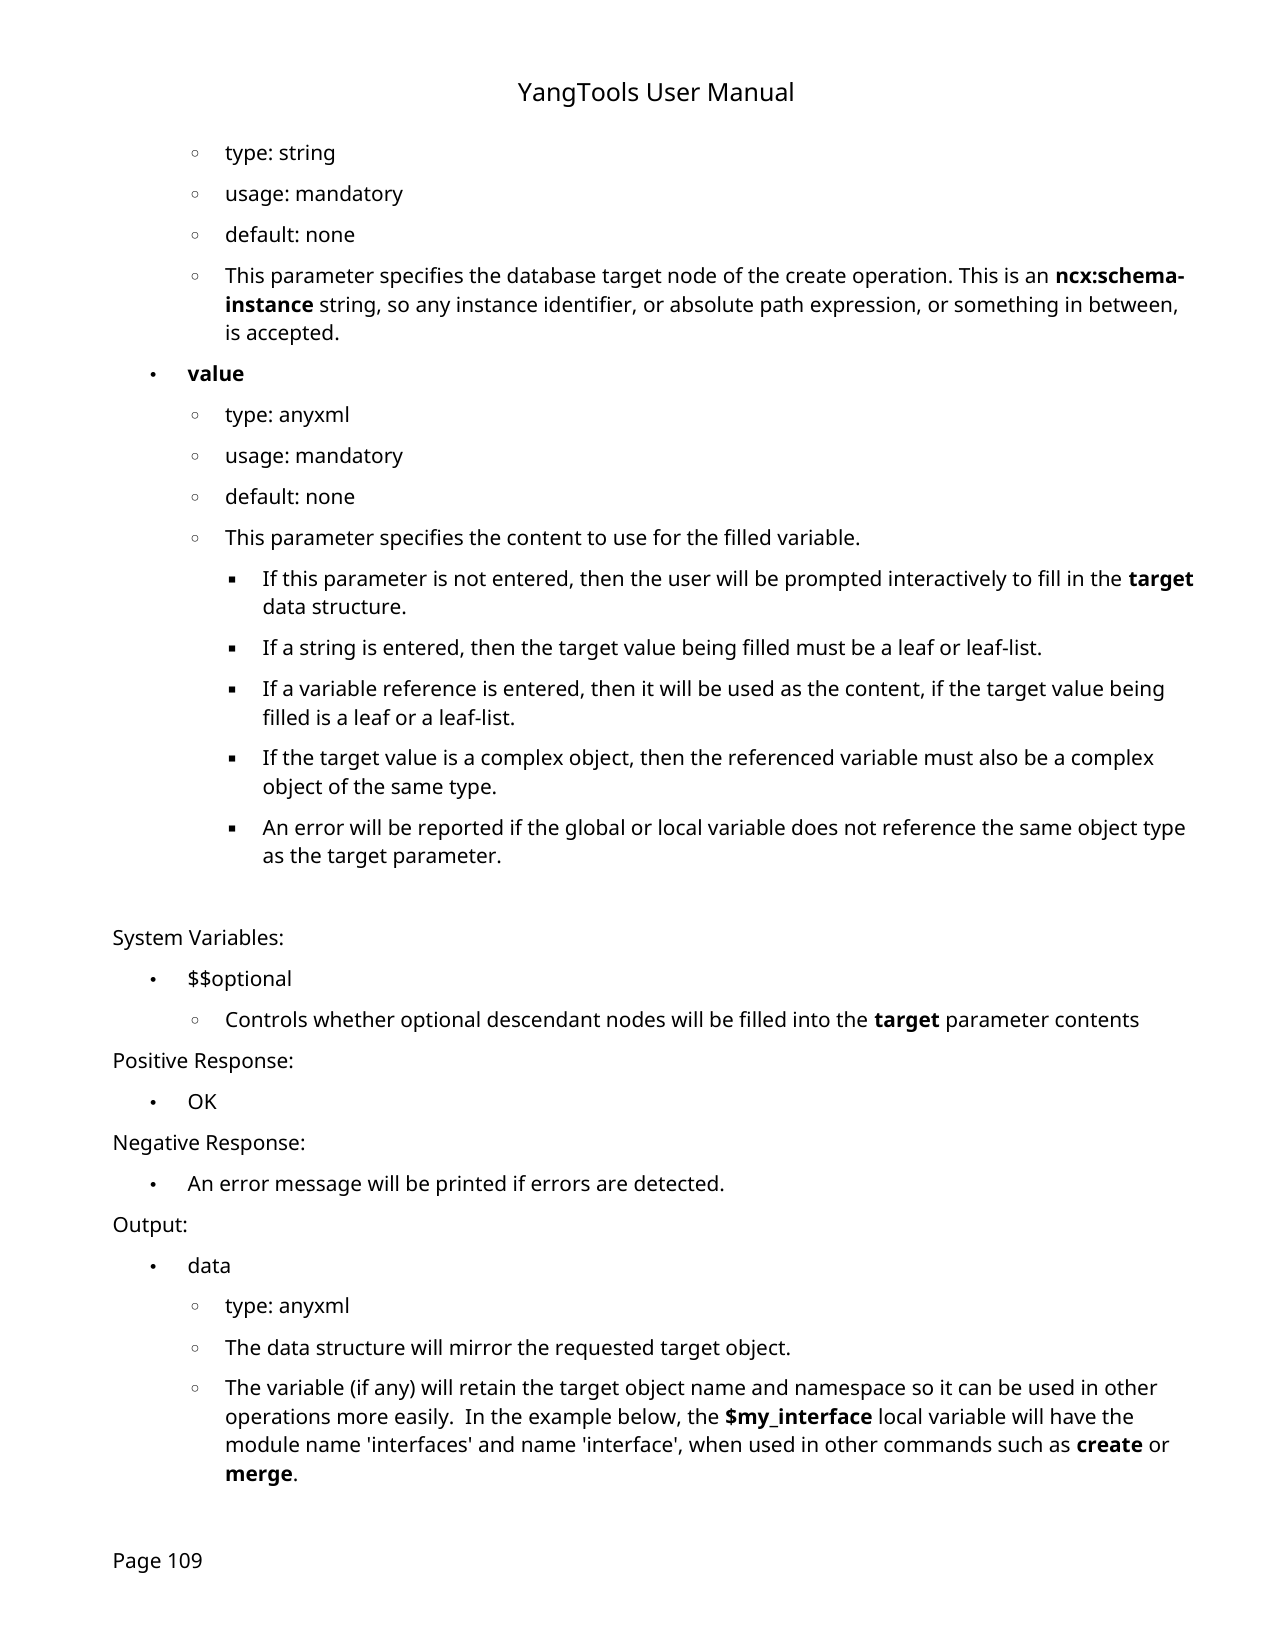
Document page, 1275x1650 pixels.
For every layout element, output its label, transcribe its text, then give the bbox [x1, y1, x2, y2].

list type: anyxml [187, 1292, 1200, 1320]
list default: none [187, 220, 1200, 249]
list data [150, 1251, 1200, 1279]
text Negative Response: [112, 1128, 1200, 1156]
list If a string is entered, then the target value being filled must be a leaf or leaf-list. [225, 633, 1200, 662]
list If a variable reference is entered, then it will be used as the content, if the target value being filled is a leaf or a leaf-list. [225, 674, 1200, 731]
list This parameter specifies the database target node of the create operation. This is an ncx:schema-instance string, so any instance identifier, or absolute path expression, or something in between, is accepted. [187, 261, 1200, 347]
list This parameter specifies the content to use for the filled variable. [187, 523, 1200, 551]
list If the target value is a complex object, then the referenced variable must also be a complex object of the same type. [225, 743, 1200, 800]
list type: string [187, 138, 1200, 167]
list type: anyxml [187, 400, 1200, 428]
list The variable (if any) will retain the target object name and namespace so it can be used in other operations more easily. In the example below, the $my_interface local variable will have the module name 'interfaces' and name 'interface', when used in other commands such as create or merge. [187, 1373, 1200, 1487]
list usage: mandatory [187, 441, 1200, 469]
list default: none [187, 482, 1200, 510]
text Output: [112, 1210, 1200, 1238]
list Controls whether optional descendant nodes will be filled into the target parameter contents [187, 1005, 1200, 1033]
list If this parameter is not entered, then the user will be prompted interactively to fill in the target data structure. [225, 564, 1200, 621]
text Positive Response: [112, 1046, 1200, 1074]
list OK [150, 1087, 1200, 1115]
list The data structure will mirror the requested target object. [187, 1333, 1200, 1361]
text System Variables: [112, 923, 1200, 952]
list $$optional [150, 964, 1200, 993]
list value [150, 359, 1200, 388]
list usage: mandatory [187, 179, 1200, 208]
list An error message will be printed if errors are detected. [150, 1169, 1200, 1197]
list An error will be reported if the global or local variable does not reference the same object type as the target parameter. [225, 813, 1200, 870]
